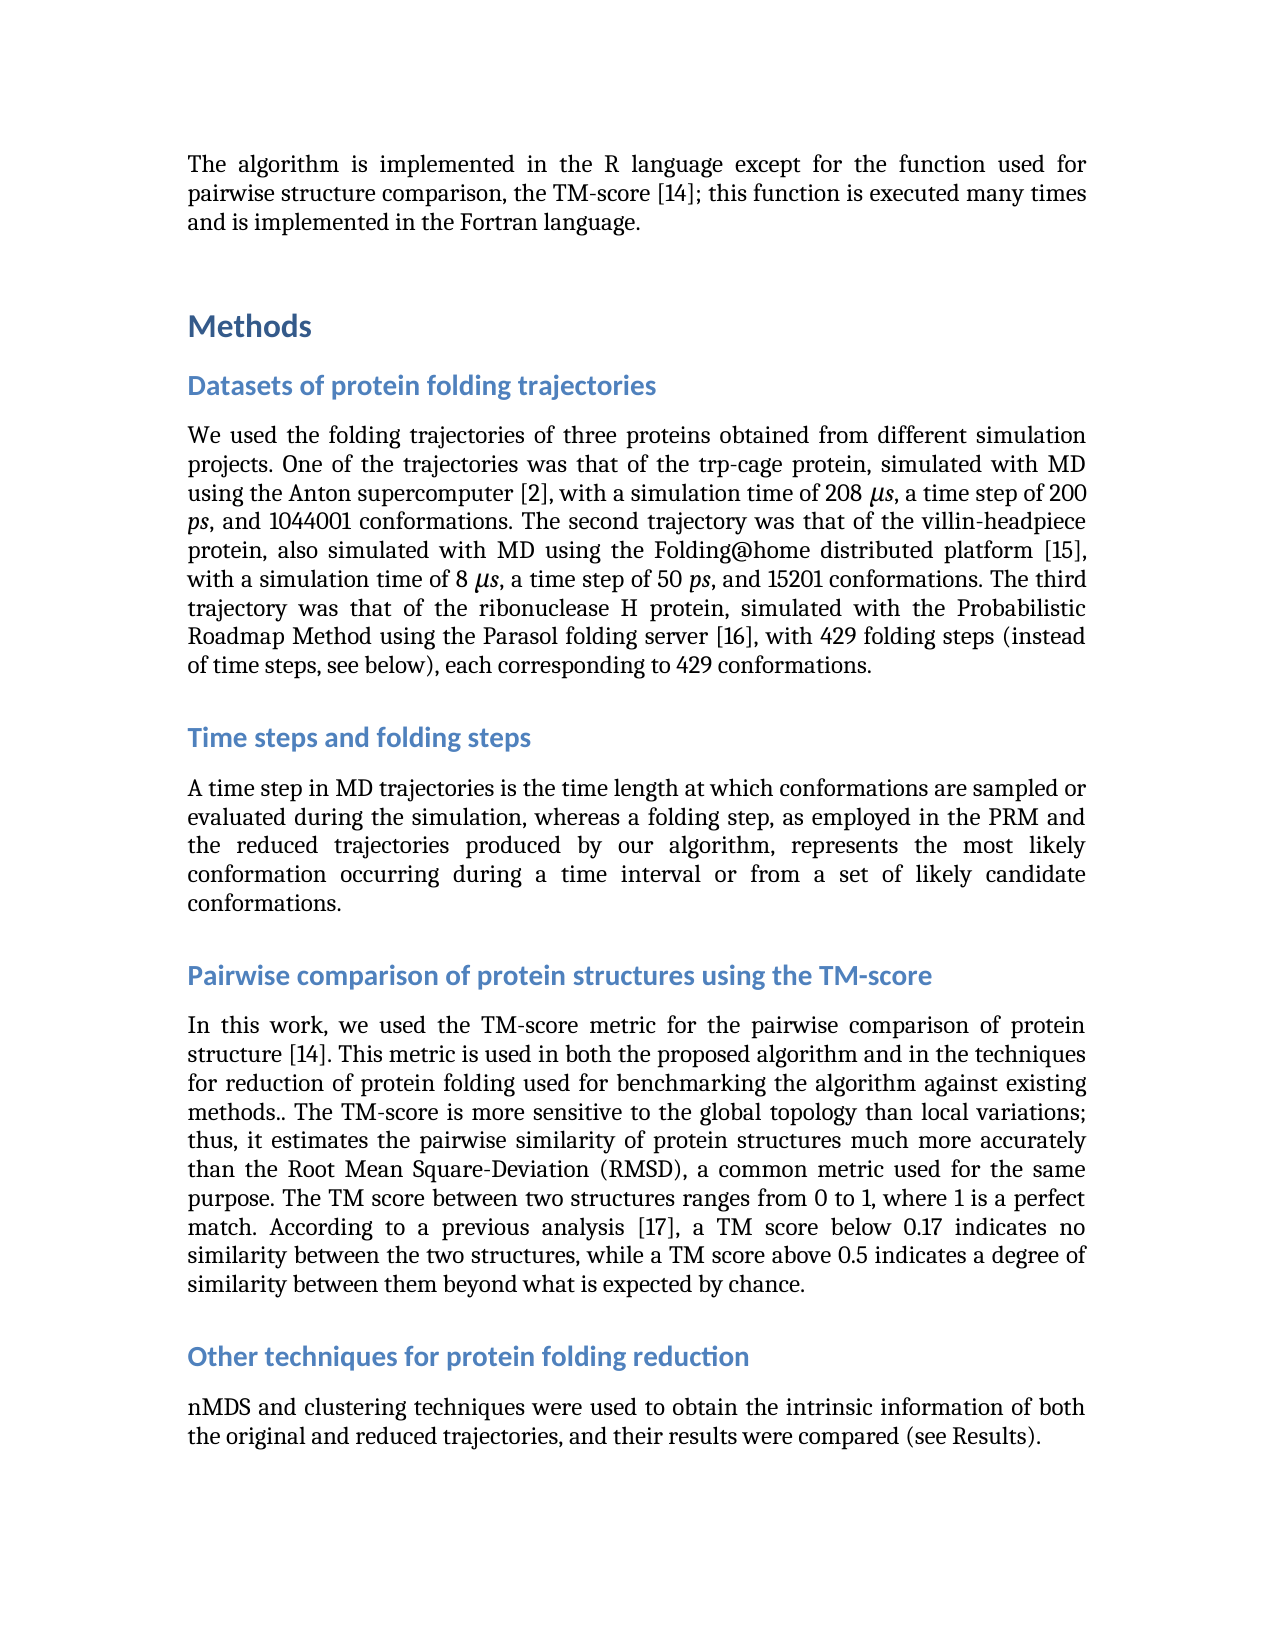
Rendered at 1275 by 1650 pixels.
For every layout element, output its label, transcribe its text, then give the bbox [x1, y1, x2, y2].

text nMDS and clustering techniques were used to obtain the intrinsic information of both the original and reduced trajectories, and their results were compared (see Results). [187, 1393, 1087, 1450]
subtitle Pairwise comparison of protein structures using the TM-score [187, 957, 1087, 993]
text In this work, we used the TM-score metric for the pairwise comparison of protein structure [14]. This metric is used in both the proposed algorithm and in the techniques for reduction of protein folding used for benchmarking the algorithm against existing methods.. The TM-score is more sensitive to the global topology than local variations; thus, it estimates the pairwise similarity of protein structures much more accurately than the Root Mean Square-Deviation (RMSD), a common metric used for the same purpose. The TM score between two structures ranges from 0 to 1, where 1 is a perfect match. According to a previous analysis [17], a TM score below 0.17 indicates no similarity between the two structures, while a TM score above 0.5 indicates a degree of similarity between them beyond what is expected by chance. [187, 1011, 1087, 1299]
subtitle Datasets of protein folding trajectories [187, 367, 1087, 402]
subtitle Time steps and folding steps [187, 719, 1087, 755]
text We used the folding trajectories of three proteins obtained from different simulation projects. One of the trajectories was that of the trp-cage protein, simulated with MD using the Anton supercomputer [2], with a simulation time of 208 μs, a time step of 200 ps, and 1044001 conformations. The second trajectory was that of the villin-headpiece protein, also simulated with MD using the Folding@home distributed platform [15], with a simulation time of 8 μs, a time step of 50 ps, and 15201 conformations. The third trajectory was that of the ribonuclease H protein, simulated with the Probabilistic Roadmap Method using the Parasol folding server [16], with 429 folding steps (instead of time steps, see below), each corresponding to 429 conformations. [187, 421, 1087, 680]
text A time step in MD trajectories is the time length at which conformations are sampled or evaluated during the simulation, whereas a folding step, as employed in the PRM and the reduced trajectories produced by our algorithm, represents the most likely conformation occurring during a time interval or from a set of likely candidate conformations. [187, 774, 1087, 917]
subtitle Methods [187, 305, 1087, 346]
subtitle Other techniques for protein folding reduction [187, 1338, 1087, 1374]
text The algorithm is implemented in the R language except for the function used for pairwise structure comparison, the TM-score [14]; this function is executed many times and is implemented in the Fortran language. [187, 150, 1087, 236]
